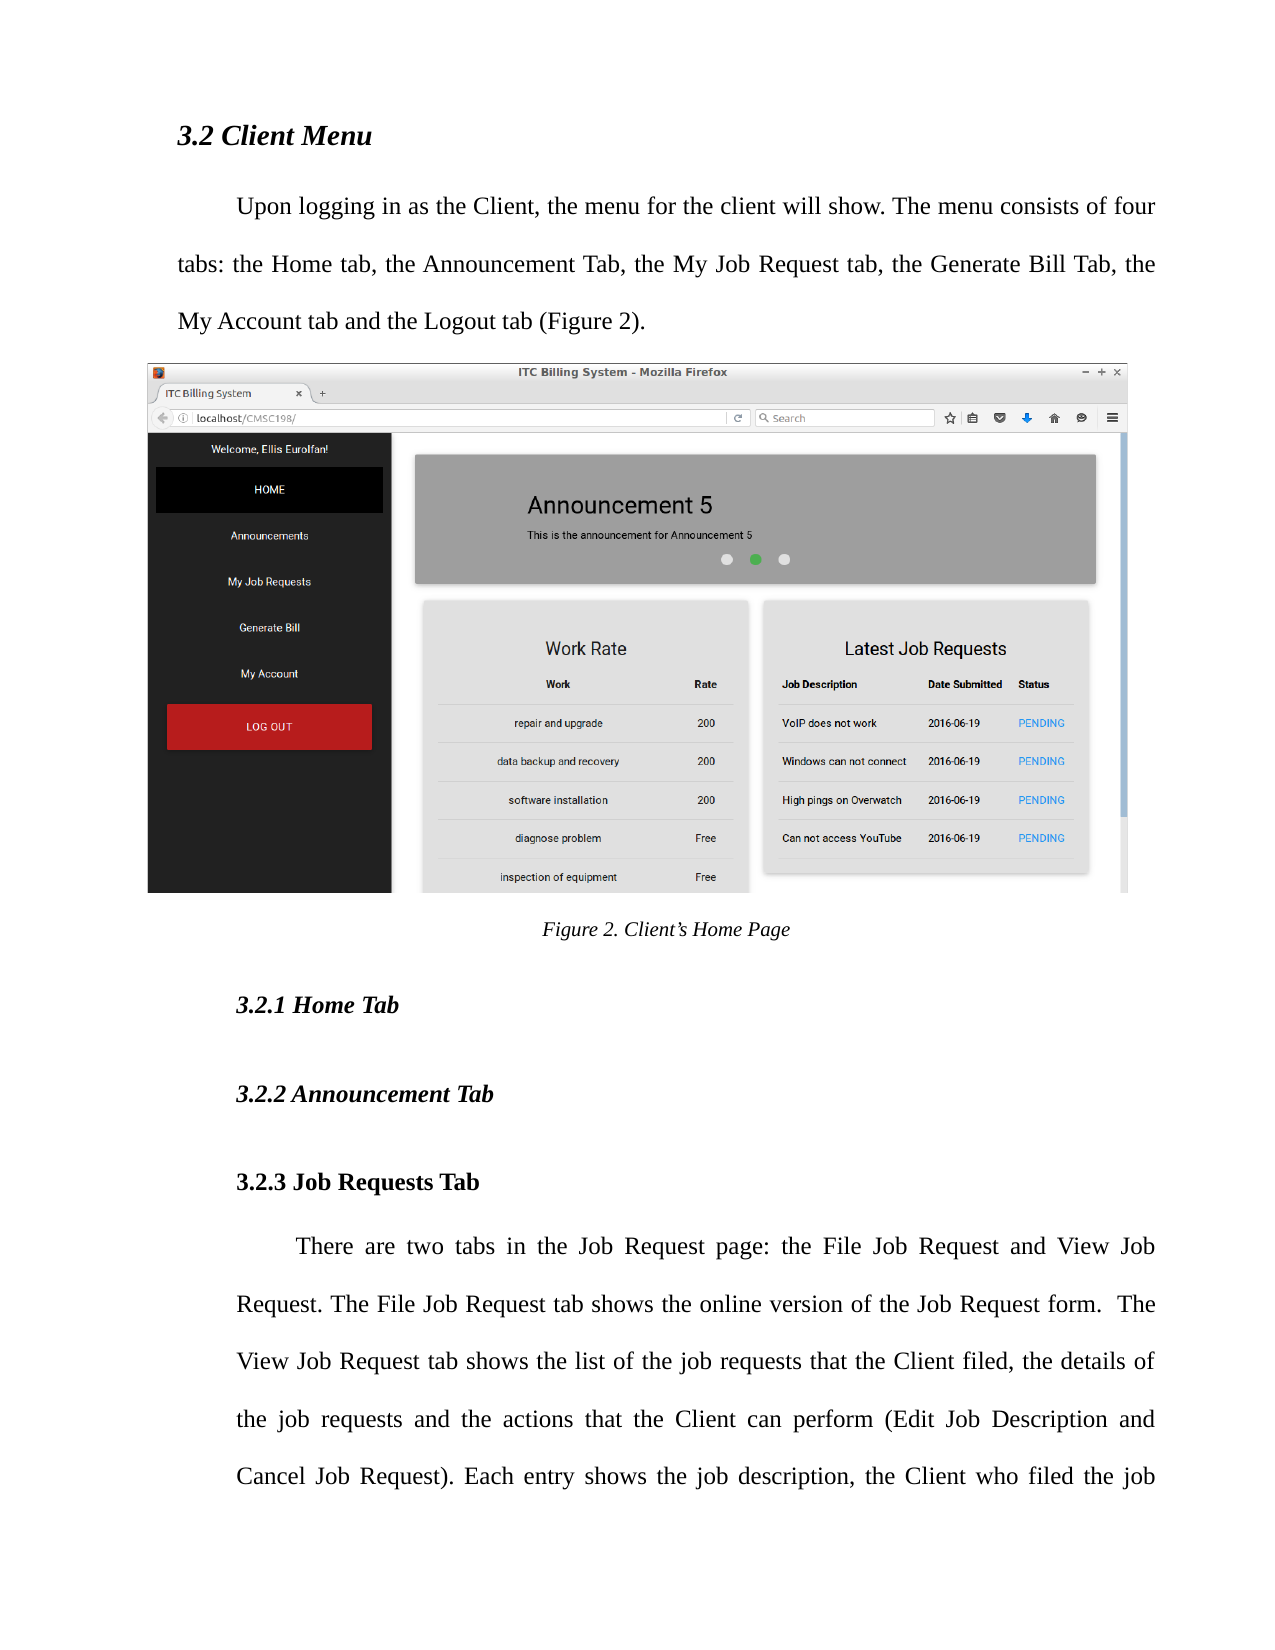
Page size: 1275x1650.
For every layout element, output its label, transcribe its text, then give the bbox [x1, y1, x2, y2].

subtitle 3.2.1 Home Tab [236, 990, 1157, 1019]
text Figure 2. Client’s Home Page [118, 893, 1157, 941]
subtitle 3.2.3 Job Requests Tab [236, 1167, 1157, 1196]
subtitle 3.2.2 Announcement Tab [236, 1079, 1157, 1107]
text There are two tabs in the Job Request page: the File Job Request and View Job Request. The File Job Request tab shows the online version of the Job Request form. The View Job Request tab shows the list of the job requests that the Client filed, the details of the job requests and the actions that the Client can perform (Edit Job Description and Cancel Job Request). Each entry shows the job description, the Client who filed the job [236, 1231, 1157, 1490]
picture [147, 363, 1128, 893]
subtitle 3.2 Client Menu [177, 118, 1157, 152]
text Upon logging in as the Client, the menu for the client will show. The menu consists of four tabs: the Home tab, the Announcement Tab, the My Job Request tab, the Generate Bill Tab, the My Account tab and the Logout tab (Figure 2). [177, 191, 1157, 335]
